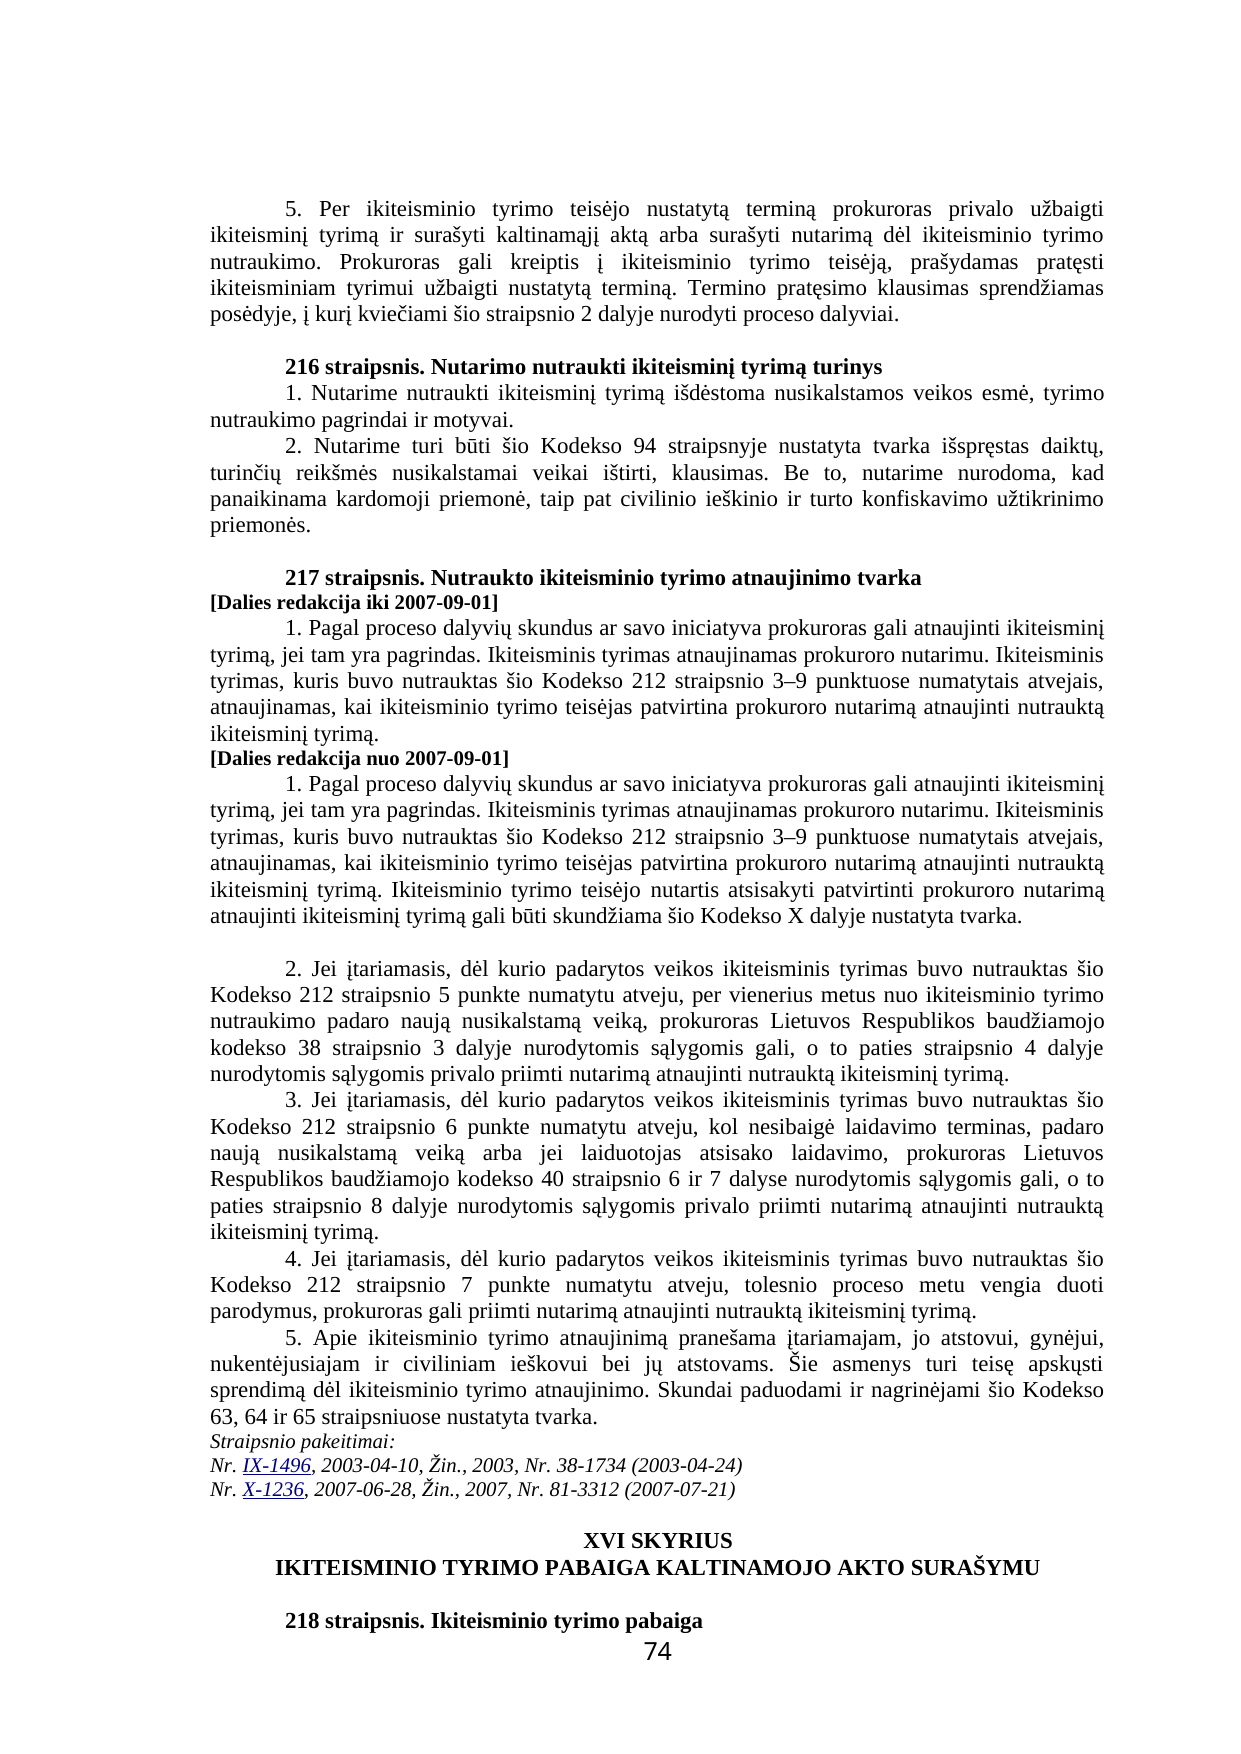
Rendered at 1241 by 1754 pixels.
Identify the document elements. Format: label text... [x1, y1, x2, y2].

text 5. Per ikiteisminio tyrimo teisėjo nustatytą terminą prokuroras privalo užbaigti ikiteisminį tyrimą ir surašyti kaltinamąjį aktą arba surašyti nutarimą dėl ikiteisminio tyrimo nutraukimo. Prokuroras gali kreiptis į ikiteisminio tyrimo teisėją, prašydamas pratęsti ikiteisminiam tyrimui užbaigti nustatytą terminą. Termino pratęsimo klausimas sprendžiamas posėdyje, į kurį kviečiami šio straipsnio 2 dalyje nurodyti proceso dalyviai. [210, 195, 1106, 327]
text 1. Pagal proceso dalyvių skundus ar savo iniciatyva prokuroras gali atnaujinti ikiteisminį tyrimą, jei tam yra pagrindas. Ikiteisminis tyrimas atnaujinamas prokuroro nutarimu. Ikiteisminis tyrimas, kuris buvo nutrauktas šio Kodekso 212 straipsnio 3–9 punktuose numatytais atvejais, atnaujinamas, kai ikiteisminio tyrimo teisėjas patvirtina prokuroro nutarimą atnaujinti nutrauktą ikiteisminį tyrimą. [210, 614, 1106, 746]
text [Dalies redakcija nuo 2007-09-01] [210, 746, 1106, 770]
text Nr. IX-1496, 2003-04-10, Žin., 2003, Nr. 38-1734 (2003-04-24) [210, 1453, 1106, 1477]
text 2. Jei įtariamasis, dėl kurio padarytos veikos ikiteisminis tyrimas buvo nutrauktas šio Kodekso 212 straipsnio 5 punkte numatytu atveju, per vienerius metus nuo ikiteisminio tyrimo nutraukimo padaro naują nusikalstamą veiką, prokuroras Lietuvos Respublikos baudžiamojo kodekso 38 straipsnio 3 dalyje nurodytomis sąlygomis gali, o to paties straipsnio 4 dalyje nurodytomis sąlygomis privalo priimti nutarimą atnaujinti nutrauktą ikiteisminį tyrimą. [210, 955, 1106, 1086]
text [Dalies redakcija iki 2007-09-01] [210, 590, 1106, 614]
text 216 straipsnis. Nutarimo nutraukti ikiteisminį tyrimą turinys [210, 353, 1106, 379]
subtitle XVI skyrius [210, 1528, 1106, 1554]
text 4. Jei įtariamasis, dėl kurio padarytos veikos ikiteisminis tyrimas buvo nutrauktas šio Kodekso 212 straipsnio 7 punkte numatytu atveju, tolesnio proceso metu vengia duoti parodymus, prokuroras gali priimti nutarimą atnaujinti nutrauktą ikiteisminį tyrimą. [210, 1244, 1106, 1324]
text 3. Jei įtariamasis, dėl kurio padarytos veikos ikiteisminis tyrimas buvo nutrauktas šio Kodekso 212 straipsnio 6 punkte numatytu atveju, kol nesibaigė laidavimo terminas, padaro naują nusikalstamą veiką arba jei laiduotojas atsisako laidavimo, prokuroras Lietuvos Respublikos baudžiamojo kodekso 40 straipsnio 6 ir 7 dalyse nurodytomis sąlygomis gali, o to paties straipsnio 8 dalyje nurodytomis sąlygomis privalo priimti nutarimą atnaujinti nutrauktą ikiteisminį tyrimą. [210, 1086, 1106, 1244]
text 218 straipsnis. Ikiteisminio tyrimo pabaiga [210, 1607, 1106, 1633]
text 2. Nutarime turi būti šio Kodekso 94 straipsnyje nustatyta tvarka išspręstas daiktų, turinčių reikšmės nusikalstamai veikai ištirti, klausimas. Be to, nutarime nurodoma, kad panaikinama kardomoji priemonė, taip pat civilinio ieškinio ir turto konfiskavimo užtikrinimo priemonės. [210, 432, 1106, 538]
text 5. Apie ikiteisminio tyrimo atnaujinimą pranešama įtariamajam, jo atstovui, gynėjui, nukentėjusiajam ir civiliniam ieškovui bei jų atstovams. Šie asmenys turi teisę apskųsti sprendimą dėl ikiteisminio tyrimo atnaujinimo. Skundai paduodami ir nagrinėjami šio Kodekso 63, 64 ir 65 straipsniuose nustatyta tvarka. [210, 1324, 1106, 1429]
text 1. Pagal proceso dalyvių skundus ar savo iniciatyva prokuroras gali atnaujinti ikiteisminį tyrimą, jei tam yra pagrindas. Ikiteisminis tyrimas atnaujinamas prokuroro nutarimu. Ikiteisminis tyrimas, kuris buvo nutrauktas šio Kodekso 212 straipsnio 3–9 punktuose numatytais atvejais, atnaujinamas, kai ikiteisminio tyrimo teisėjas patvirtina prokuroro nutarimą atnaujinti nutrauktą ikiteisminį tyrimą. Ikiteisminio tyrimo teisėjo nutartis atsisakyti patvirtinti prokuroro nutarimą atnaujinti ikiteisminį tyrimą gali būti skundžiama šio Kodekso X dalyje nustatyta tvarka. [210, 770, 1106, 928]
text Straipsnio pakeitimai: [210, 1429, 1106, 1453]
text Nr. X-1236, 2007-06-28, Žin., 2007, Nr. 81-3312 (2007-07-21) [210, 1477, 1106, 1501]
text Ikiteisminio tyrimo pabaiga kaltinamojo akto surašymu [210, 1554, 1106, 1580]
text 217 straipsnis. Nutraukto ikiteisminio tyrimo atnaujinimo tvarka [210, 564, 1106, 590]
text 1. Nutarime nutraukti ikiteisminį tyrimą išdėstoma nusikalstamos veikos esmė, tyrimo nutraukimo pagrindai ir motyvai. [210, 379, 1106, 432]
